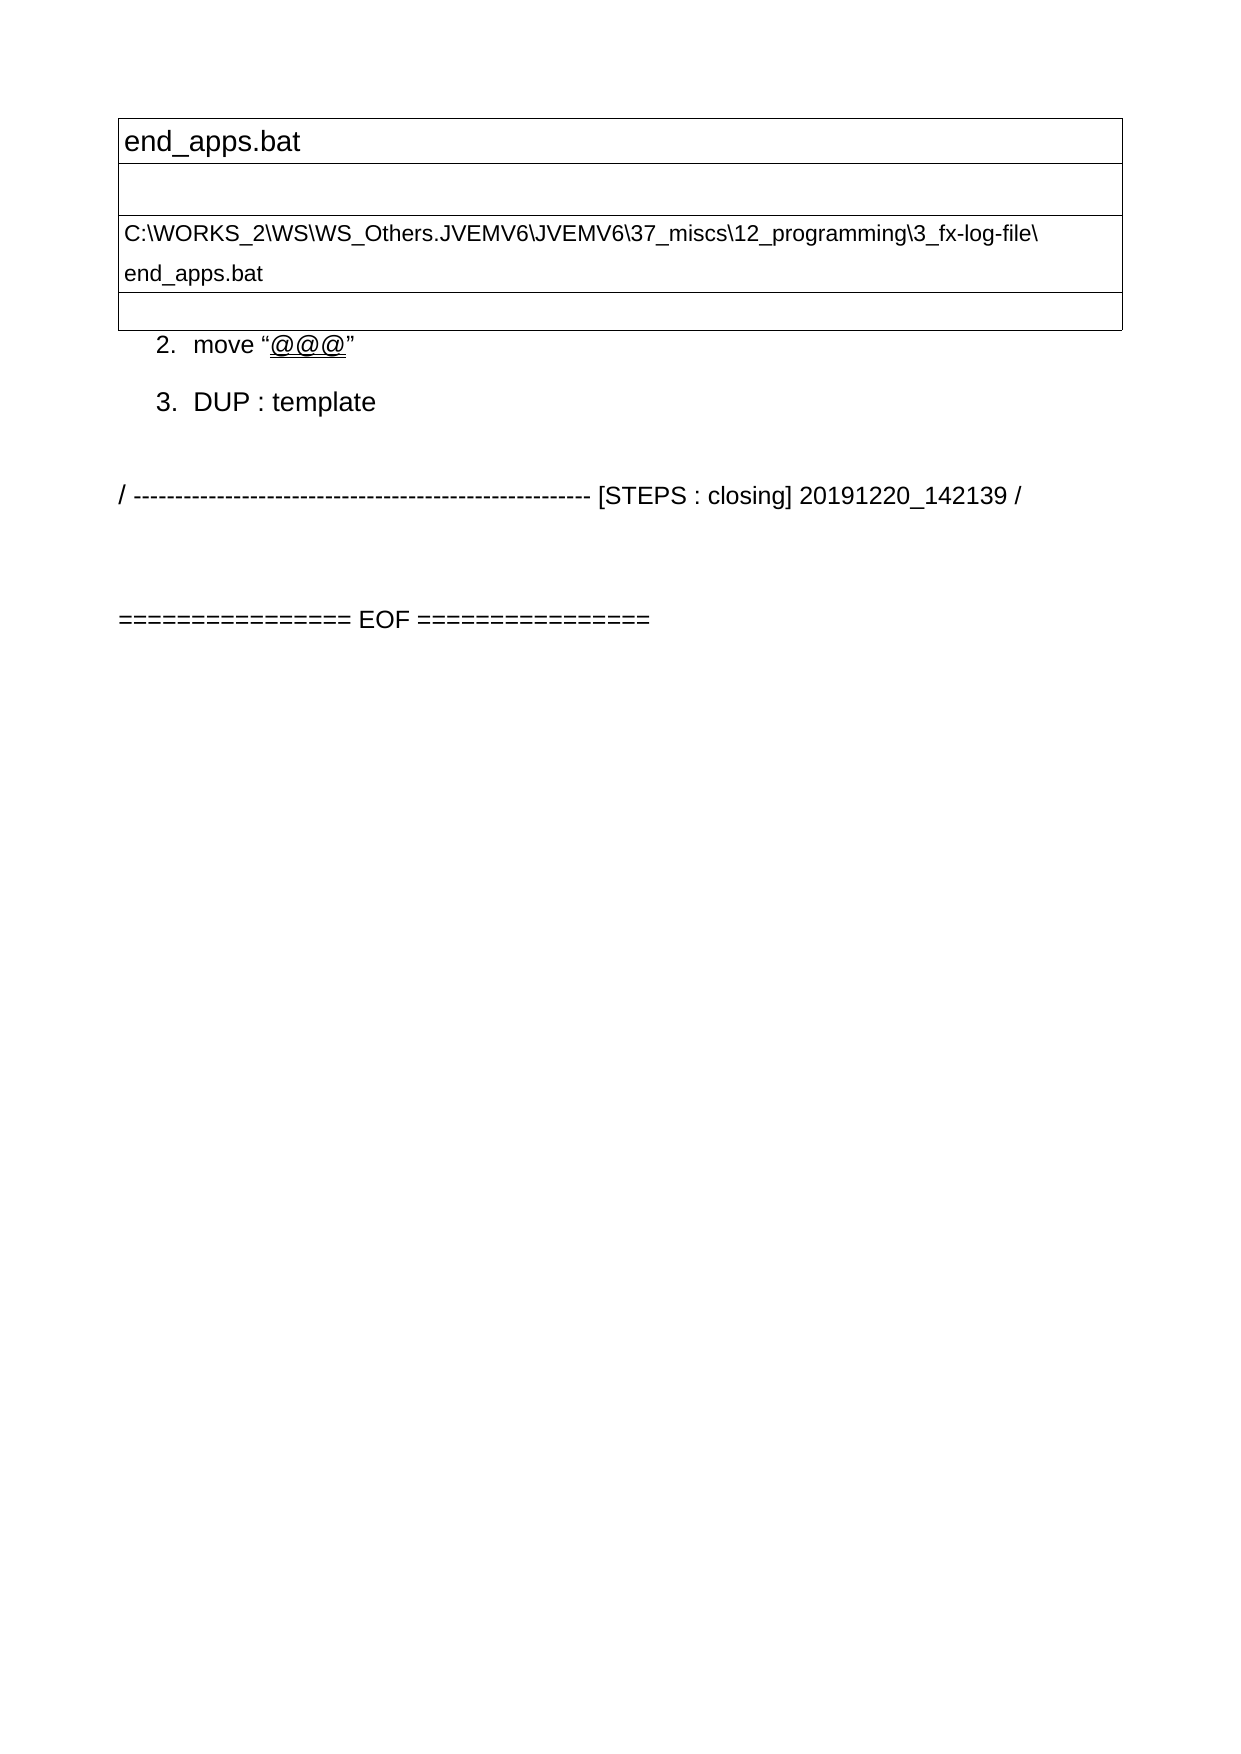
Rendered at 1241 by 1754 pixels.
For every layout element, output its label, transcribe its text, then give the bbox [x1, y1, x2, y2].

table_cell [119, 293, 1122, 330]
table_cell C:\WORKS_2\WS\WS_Others.JVEMV6\JVEMV6\37_miscs\12_programming\3_fx-log-file\end_apps.bat [119, 216, 1122, 292]
list DUP : template [156, 386, 1122, 417]
list move “@@@” [156, 331, 1122, 359]
text ================ EOF ================ [118, 605, 1122, 634]
table_header end_apps.bat [119, 119, 1122, 163]
table_cell [119, 164, 1122, 214]
text / ------------------------------------------------------- [STEPS : closing] 20191220_142139 / [118, 479, 1122, 511]
